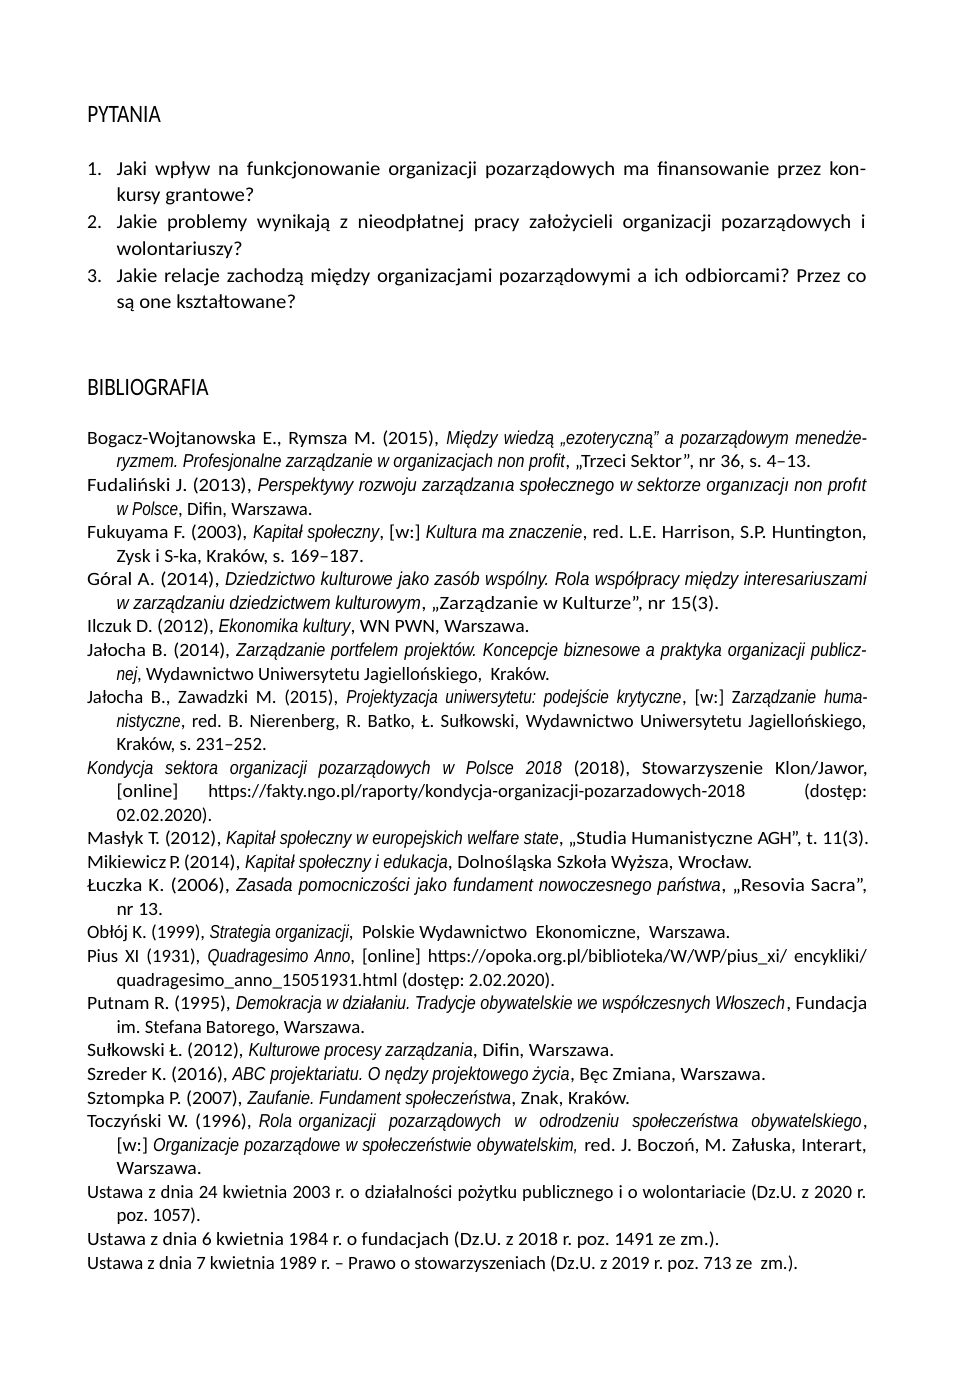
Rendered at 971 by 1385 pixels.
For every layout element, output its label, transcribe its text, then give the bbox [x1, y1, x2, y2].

text Fukuyama F. (2003), Kapitał społeczny, [w:] Kultura ma znaczenie, red. L.E. Harrison, S.P. Huntington, Zysk i S-ka, Kraków, s. 169–187. [87, 520, 867, 567]
text Kondycja sektora organizacji pozarządowych w Polsce 2018 (2018), Stowarzyszenie Klon/Jawor, [online] https://fakty.ngo.pl/raporty/kondycja-organizacji-pozarzadowych-2018 (dostęp: 02.02.2020). [87, 756, 867, 826]
text Masłyk T. (2012), Kapitał społeczny w europejskich welfare state, „Studia Humanistyczne AGH”, t. 11(3). Mikiewicz P. (2014), Kapitał społeczny i edukacja, Dolnośląska Szkoła Wyższa, Wrocław. [87, 827, 879, 873]
text Toczyński W. (1996), Rola organizacji pozarządowych w odrodzeniu społeczeństwa obywatelskiego, [w:] Organizacje pozarządowe w społeczeństwie obywatelskim, red. J. Boczoń, M. Załuska, Interart, Warszawa. [87, 1109, 867, 1179]
list Jakie relacje zachodzą między organizacjami pozarządowymi a ich odbiorcami? Przez co są one kształtowane? [87, 263, 867, 314]
subtitle BIBLIOGRAFIA [87, 371, 879, 401]
text Szreder K. (2016), ABC projektariatu. O nędzy projektowego życia, Bęc Zmiana, Warszawa. Sztompka P. (2007), Zaufanie. Fundament społeczeństwa, Znak, Kraków. [87, 1062, 836, 1109]
text Pius XI (1931), Quadragesimo Anno, [online] https://opoka.org.pl/biblioteka/W/WP/pius_xi/ encykliki/ quadragesimo_anno_15051931.html (dostęp: 2.02.2020). [87, 944, 867, 991]
text Putnam R. (1995), Demokracja w działaniu. Tradycje obywatelskie we współczesnych Włoszech, Fundacja im. Stefana Batorego, Warszawa. [87, 992, 867, 1038]
text Bogacz-Wojtanowska E., Rymsza M. (2015), Między wiedzą „ezoteryczną” a pozarządowym menedże- ryzmem. Profesjonalne zarządzanie w organizacjach non profit, „Trzeci Sektor”, nr 36, s. 4–13. [87, 426, 868, 472]
subtitle PYTANIA [87, 98, 879, 129]
text Sułkowski Ł. (2012), Kulturowe procesy zarządzania, Difin, Warszawa. [87, 1039, 879, 1062]
text Jałocha B., Zawadzki M. (2015), Projektyzacja uniwersytetu: podejście krytyczne, [w:] Zarządzanie huma- nistyczne, red. B. Nierenberg, R. Batko, Ł. Sułkowski, Wydawnictwo Uniwersytetu Jagiellońskiego, Kraków, s. 231–252. [87, 685, 867, 755]
text Jałocha B. (2014), Zarządzanie portfelem projektów. Koncepcje biznesowe a praktyka organizacji publicz- nej, Wydawnictwo Uniwersytetu Jagiellońskiego, Kraków. [87, 638, 868, 685]
text Ustawa z dnia 7 kwietnia 1989 r. – Prawo o stowarzyszeniach (Dz.U. z 2019 r. poz. 713 ze zm.). [87, 1251, 879, 1274]
text Łuczka K. (2006), Zasada pomocniczości jako fundament nowoczesnego państwa, „Resovia Sacra”, nr 13. [87, 874, 867, 920]
text Obłój K. (1999), Strategia organizacji, Polskie Wydawnictwo Ekonomiczne, Warszawa. [87, 921, 879, 944]
text Ilczuk D. (2012), Ekonomika kultury, WN PWN, Warszawa. [87, 614, 879, 637]
text Fudaliński J. (2013), Perspektywy rozwoju zarządzanıa społecznego w sektorze organızacjı non profıt w Polsce, Difin, Warszawa. [87, 473, 868, 519]
list Jaki wpływ na funkcjonowanie organizacji pozarządowych ma finansowanie przez kon- kursy grantowe? [87, 156, 867, 207]
text Ustawa z dnia 6 kwietnia 1984 r. o fundacjach (Dz.U. z 2018 r. poz. 1491 ze zm.). [87, 1227, 879, 1250]
text Ustawa z dnia 24 kwietnia 2003 r. o działalności pożytku publicznego i o wolontariacie (Dz.U. z 2020 r. poz. 1057). [87, 1180, 868, 1227]
list Jakie problemy wynikają z nieodpłatnej pracy założycieli organizacji pozarządowych i wolontariuszy? [87, 209, 868, 260]
text Góral A. (2014), Dziedzictwo kulturowe jako zasób wspólny. Rola współpracy między interesariuszami w zarządzaniu dziedzictwem kulturowym, „Zarządzanie w Kulturze”, nr 15(3). [87, 567, 867, 614]
